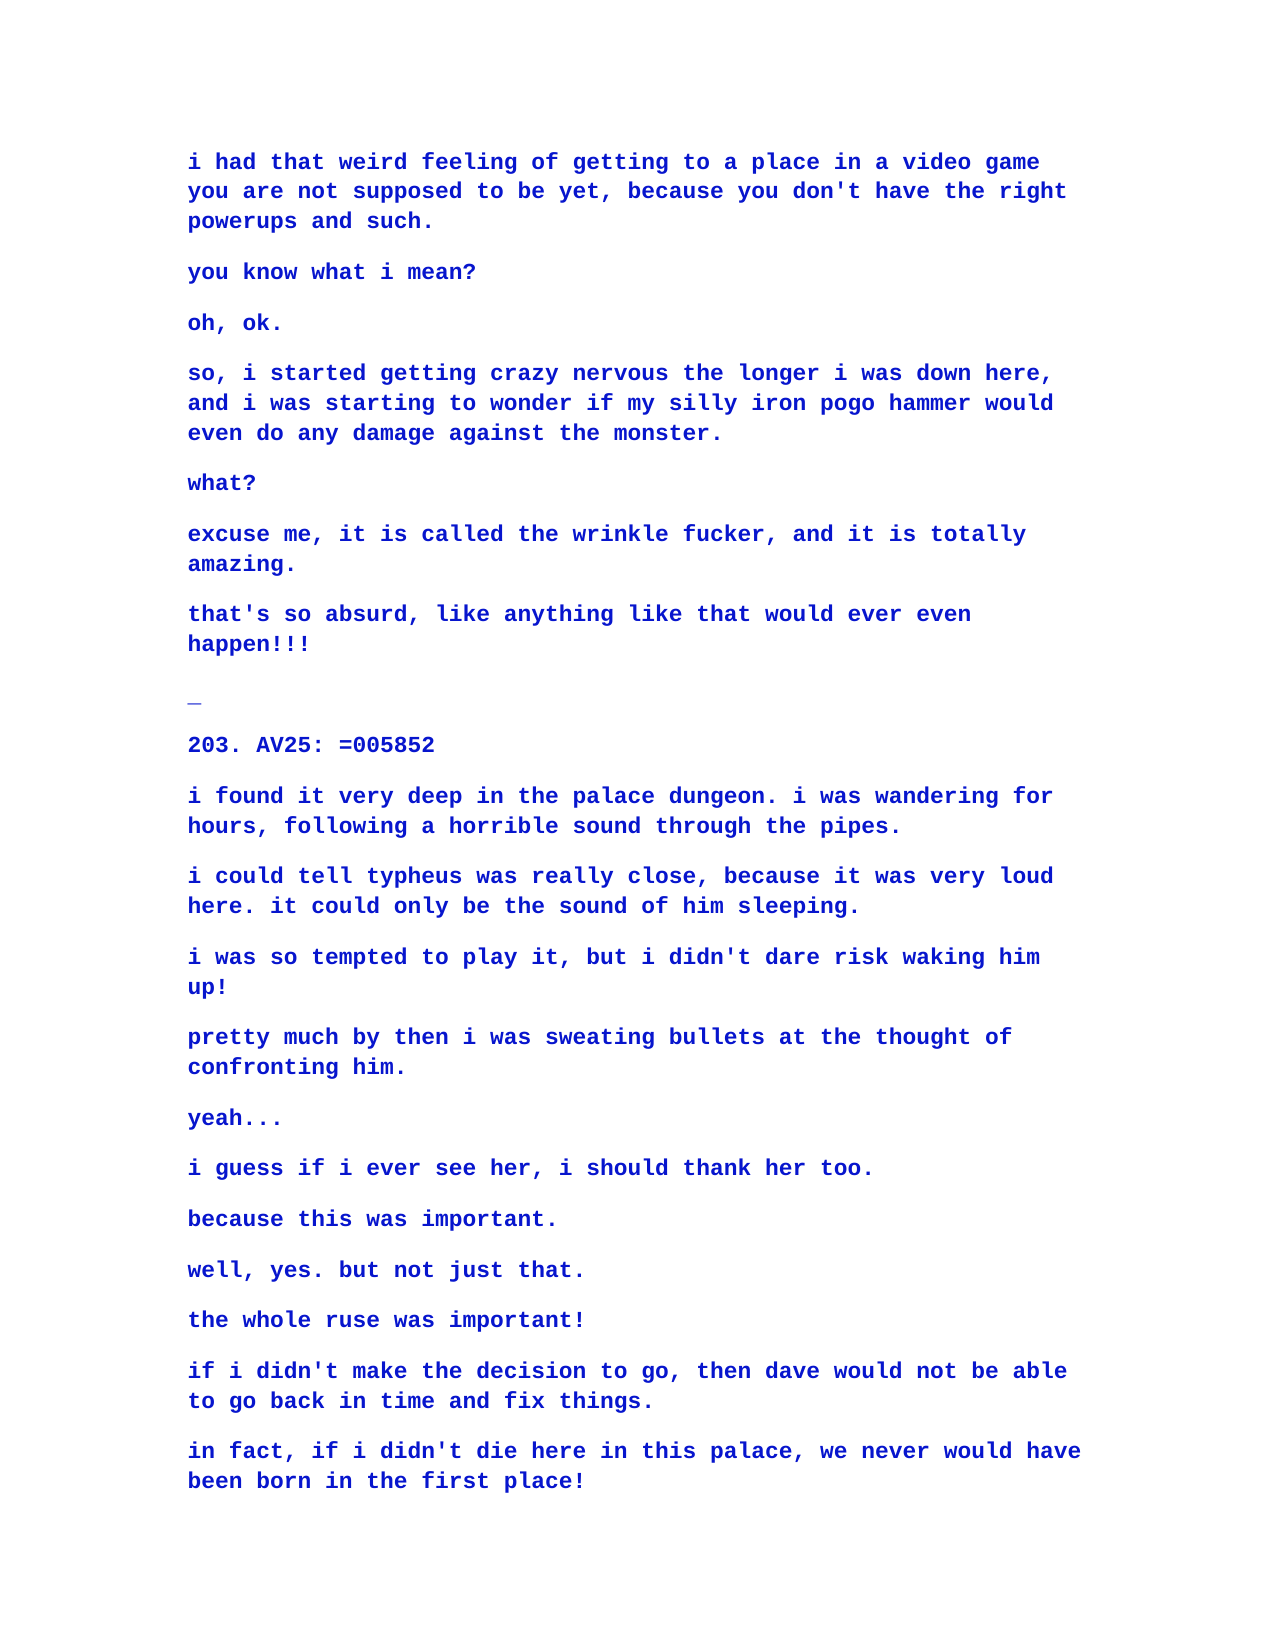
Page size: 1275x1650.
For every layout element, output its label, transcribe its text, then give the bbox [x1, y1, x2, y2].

text i had that weird feeling of getting to a place in a video game you are not supposed to be yet, because you don't have the right powerups and such. [187, 150, 1087, 236]
text so, i started getting crazy nervous the longer i was down here, and i was starting to wonder if my silly iron pogo hammer would even do any damage against the monster. [187, 361, 1087, 447]
text 203. AV25: =005852 [187, 734, 1087, 760]
text you know what i mean? [187, 260, 1087, 286]
text what? [187, 472, 1087, 498]
text i guess if i ever see her, i should thank her too. [187, 1157, 1087, 1183]
text excuse me, it is called the wrinkle fucker, and it is totally amazing. [187, 522, 1087, 578]
text if i didn't make the decision to go, then dave would not be able to go back in time and fix things. [187, 1359, 1087, 1415]
text yeah... [187, 1106, 1087, 1132]
text pretty much by then i was sweating bullets at the thought of confronting him. [187, 1026, 1087, 1081]
text that's so absurd, like anything like that would ever even happen!!! [187, 603, 1087, 658]
text because this was important. [187, 1207, 1087, 1233]
text the whole ruse was important! [187, 1308, 1087, 1334]
text i could tell typheus was really close, because it was very loud here. it could only be the sound of him sleeping. [187, 865, 1087, 921]
text oh, ok. [187, 311, 1087, 337]
text _ [187, 683, 1087, 709]
text i was so tempted to play it, but i didn't dare risk waking him up! [187, 945, 1087, 1001]
text in fact, if i didn't die here in this palace, we never would have been born in the first place! [187, 1439, 1087, 1495]
text well, yes. but not just that. [187, 1258, 1087, 1284]
text i found it very deep in the palace dungeon. i was wandering for hours, following a horrible sound through the pipes. [187, 784, 1087, 840]
